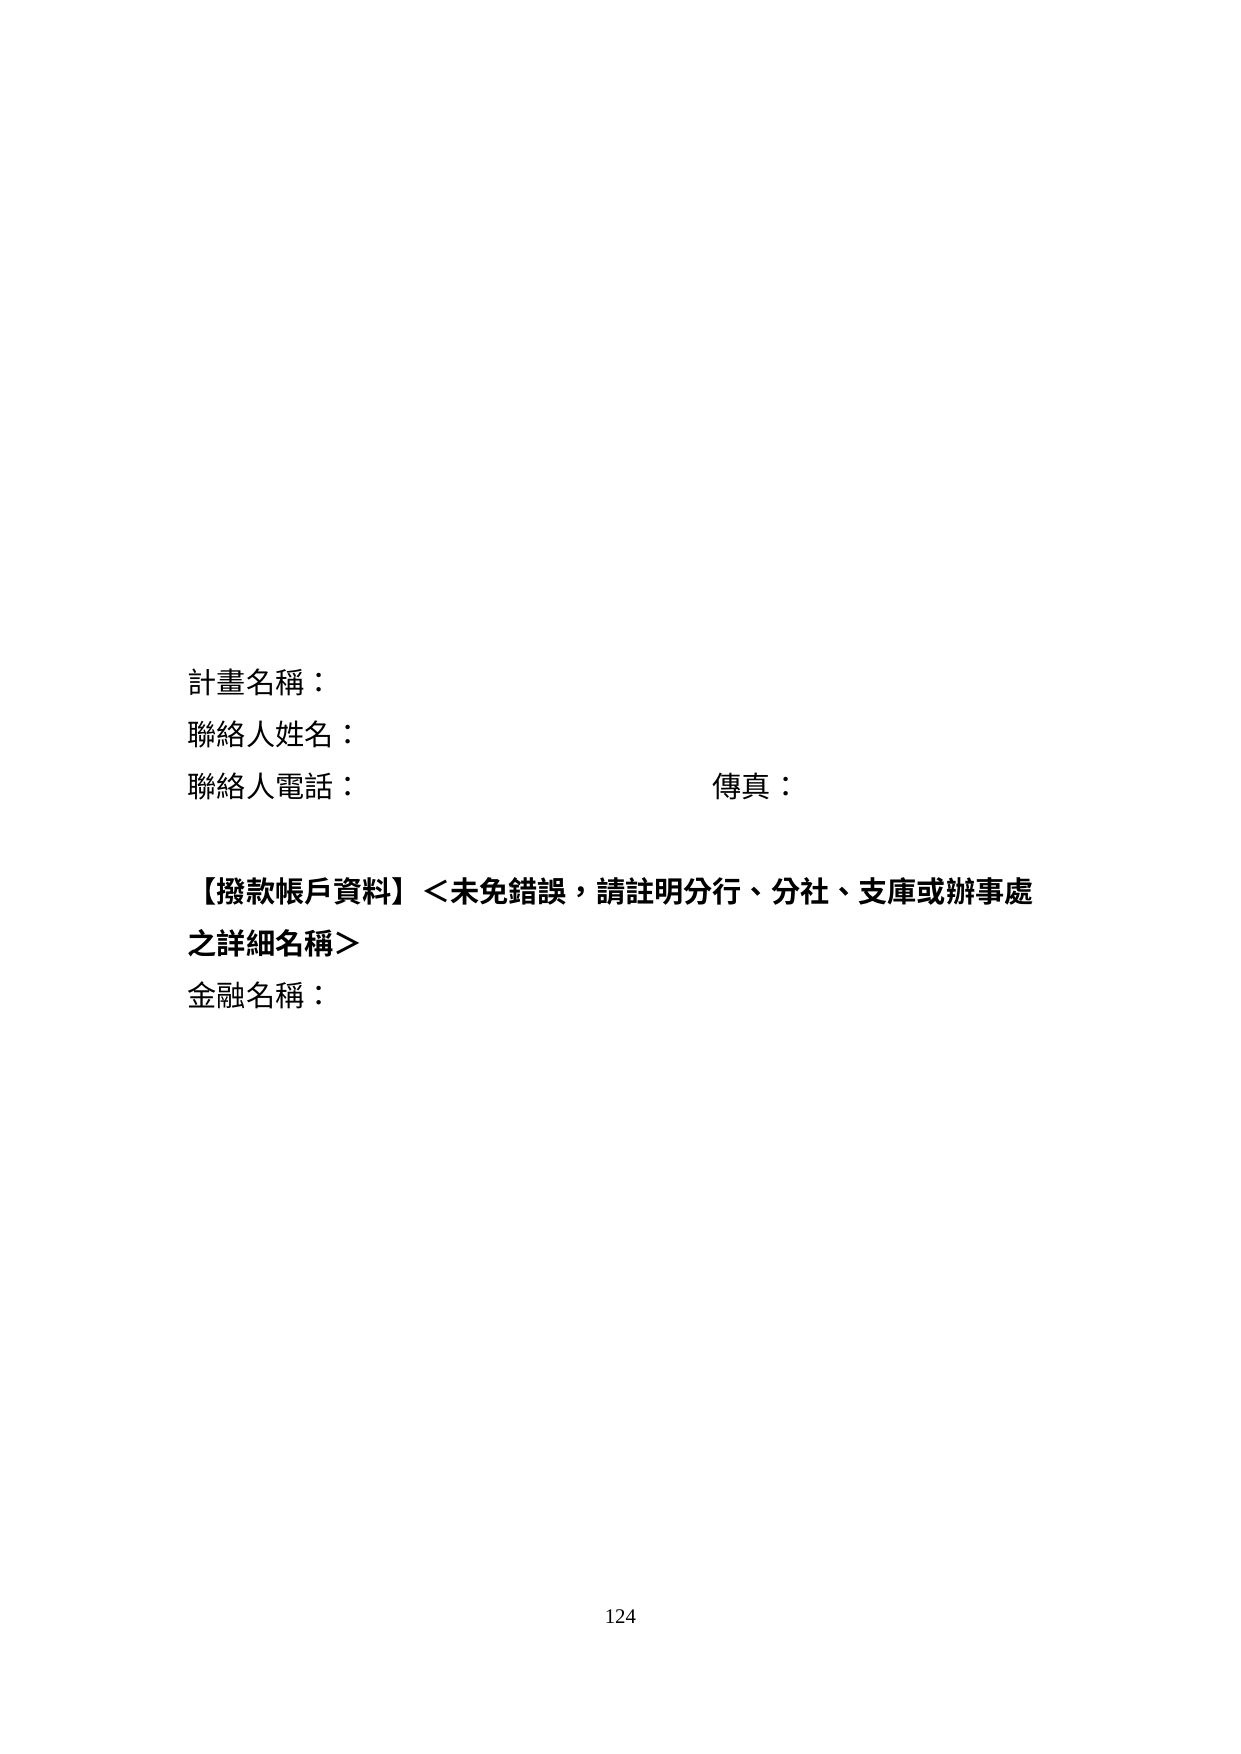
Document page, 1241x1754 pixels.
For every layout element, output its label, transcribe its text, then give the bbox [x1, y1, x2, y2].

text 金融名稱： [187, 964, 1053, 1017]
text 聯絡人姓名： [187, 704, 1053, 756]
text 聯絡人電話： 傳真： [187, 756, 1053, 808]
text 計畫名稱： [187, 652, 1053, 704]
text 【撥款帳戶資料】＜未免錯誤，請註明分行、分社、支庫或辦事處之詳細名稱＞ [187, 860, 1053, 964]
